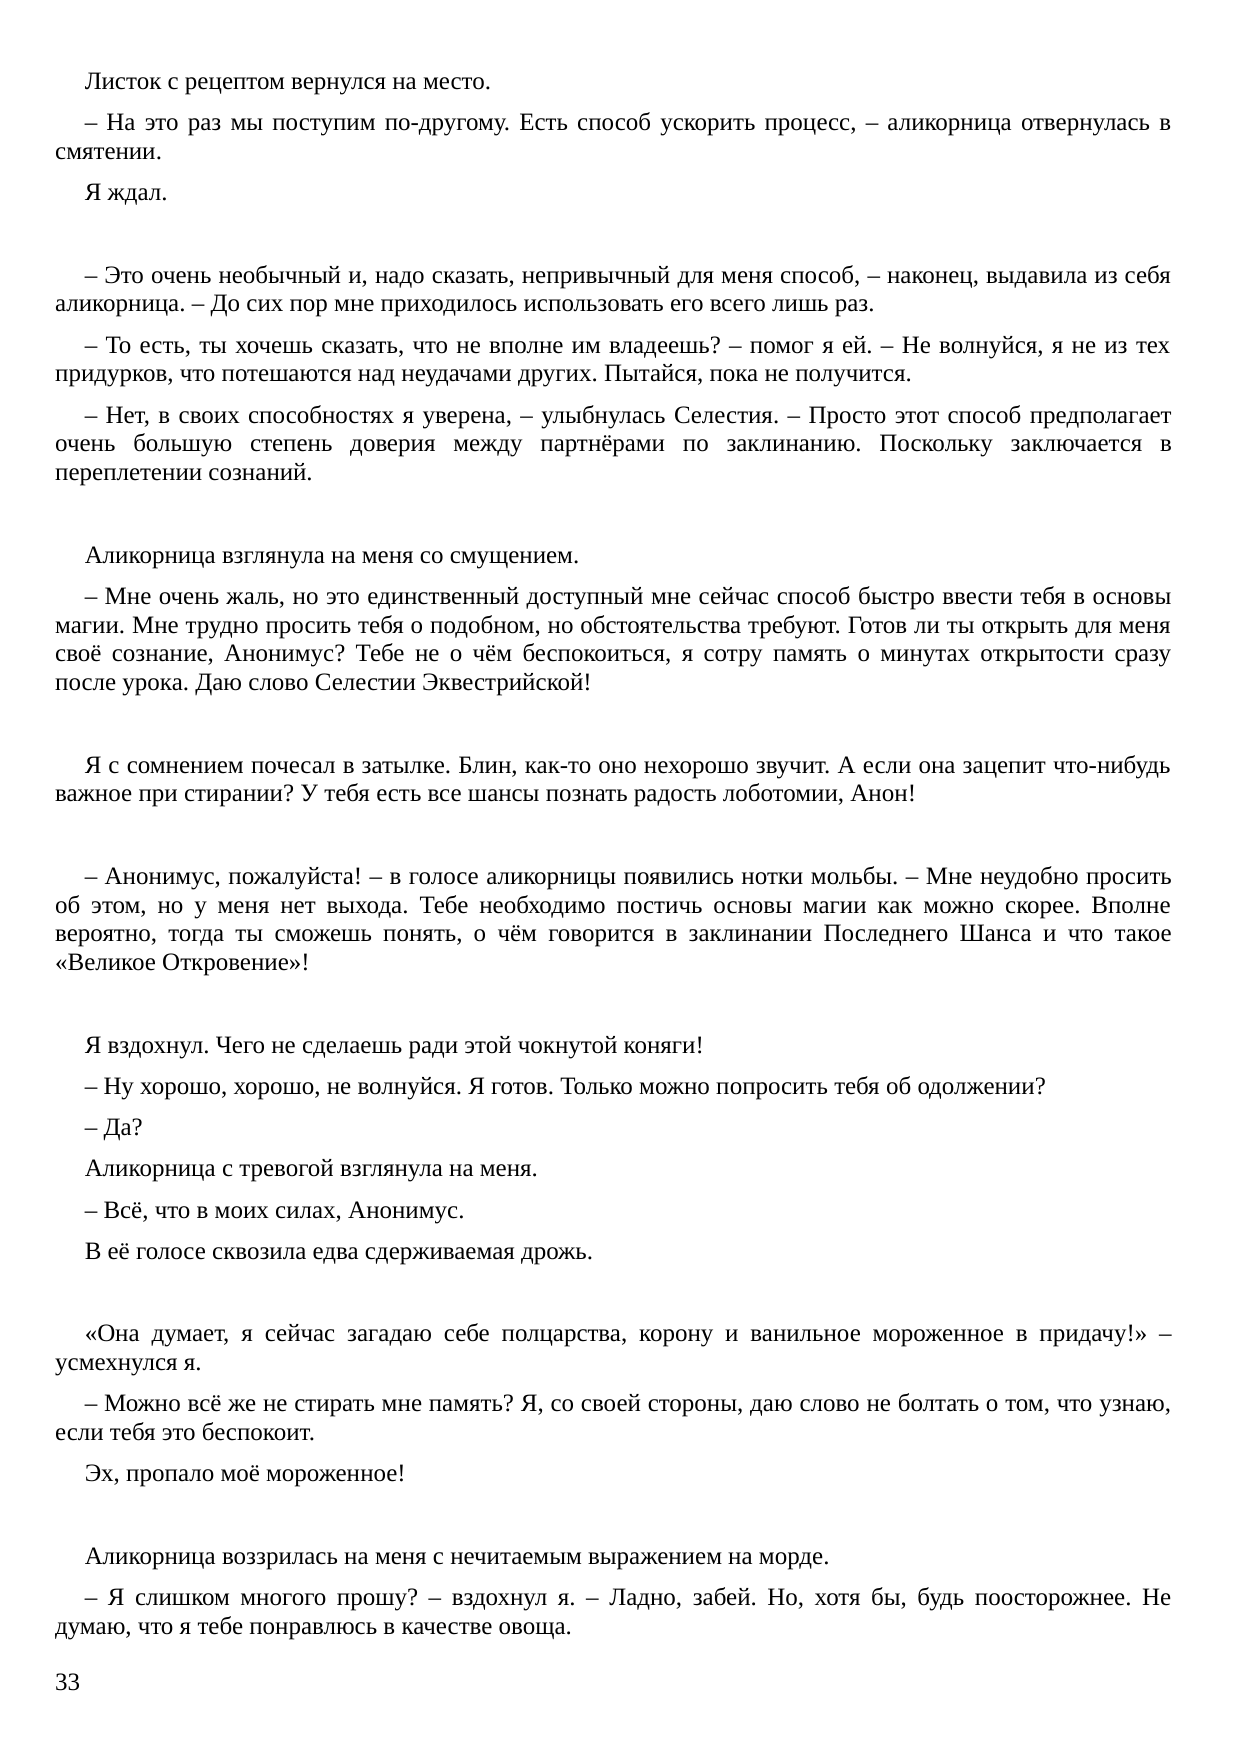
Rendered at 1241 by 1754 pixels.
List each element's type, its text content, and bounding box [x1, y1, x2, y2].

text Я вздохнул. Чего не сделаешь ради этой чокнутой коняги! [55, 1030, 1173, 1058]
text Я ждал. [55, 177, 1173, 206]
text Аликорница воззрилась на меня с нечитаемым выражением на морде. [55, 1541, 1173, 1570]
text Листок с рецептом вернулся на место. [55, 66, 1173, 95]
text – Ну хорошо, хорошо, не волнуйся. Я готов. Только можно попросить тебя об одолжении? [55, 1071, 1173, 1100]
text – Анонимус, пожалуйста! – в голосе аликорницы появились нотки мольбы. – Мне неудобно просить об этом, но у меня нет выхода. Тебе необходимо постичь основы магии как можно скорее. Вполне вероятно, тогда ты сможешь понять, о чём говорится в заклинании Последнего Шанса и что такое «Великое Откровение»! [55, 861, 1173, 976]
text «Она думает, я сейчас загадаю себе полцарства, корону и ванильное мороженное в придачу!» – усмехнулся я. [55, 1318, 1173, 1376]
text Аликорница с тревогой взглянула на меня. [55, 1153, 1173, 1182]
text Я с сомнением почесал в затылке. Блин, как-то оно нехорошо звучит. А если она зацепит что-нибудь важное при стирании? У тебя есть все шансы познать радость лоботомии, Анон! [55, 750, 1173, 807]
text – Я слишком многого прошу? – вздохнул я. – Ладно, забей. Но, хотя бы, будь поосторожнее. Не думаю, что я тебе понравлюсь в качестве овоща. [55, 1582, 1173, 1640]
text – То есть, ты хочешь сказать, что не вполне им владеешь? – помог я ей. – Не волнуйся, я не из тех придурков, что потешаются над неудачами других. Пытайся, пока не получится. [55, 330, 1173, 387]
text – Можно всё же не стирать мне память? Я, со своей стороны, даю слово не болтать о том, что узнаю, если тебя это беспокоит. [55, 1388, 1173, 1446]
text – Всё, что в моих силах, Анонимус. [55, 1195, 1173, 1223]
text – Мне очень жаль, но это единственный доступный мне сейчас способ быстро ввести тебя в основы магии. Мне трудно просить тебя о подобном, но обстоятельства требуют. Готов ли ты открыть для меня своё сознание, Анонимус? Тебе не о чём беспокоиться, я сотру память о минутах открытости сразу после урока. Даю слово Селестии Эквестрийской! [55, 581, 1173, 696]
text – Нет, в своих способностях я уверена, – улыбнулась Селестия. – Просто этот способ предполагает очень большую степень доверия между партнёрами по заклинанию. Поскольку заключается в переплетении сознаний. [55, 400, 1173, 486]
text Эх, пропало моё мороженное! [55, 1458, 1173, 1487]
text – Это очень необычный и, надо сказать, непривычный для меня способ, – наконец, выдавила из себя аликорница. – До сих пор мне приходилось использовать его всего лишь раз. [55, 260, 1173, 317]
text В её голосе сквозила едва сдерживаемая дрожь. [55, 1236, 1173, 1265]
text – Да? [55, 1112, 1173, 1141]
text Аликорница взглянула на меня со смущением. [55, 540, 1173, 568]
text – На это раз мы поступим по-другому. Есть способ ускорить процесс, – аликорница отвернулась в смятении. [55, 107, 1173, 165]
